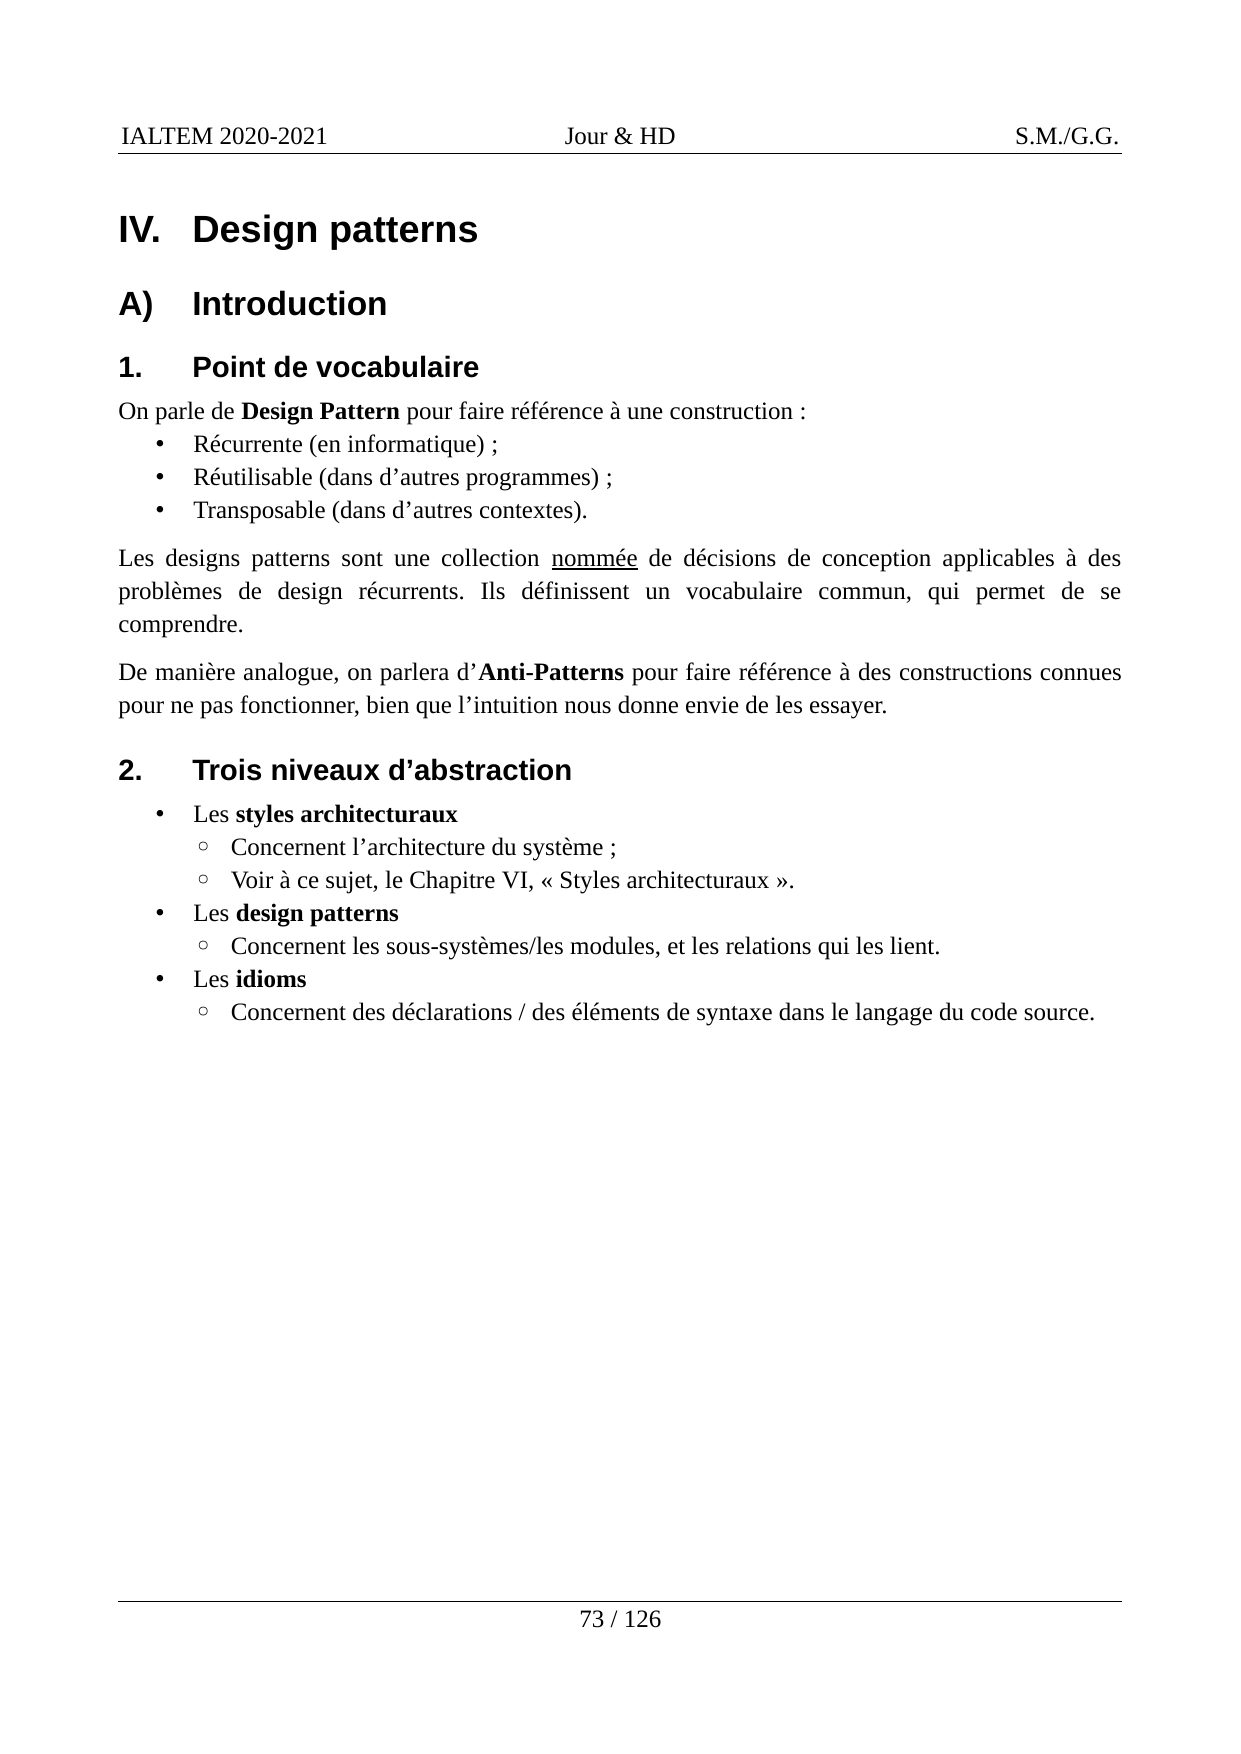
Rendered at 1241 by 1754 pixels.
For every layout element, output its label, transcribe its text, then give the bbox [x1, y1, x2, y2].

list Transposable (dans d’autres contextes). [156, 495, 1122, 524]
list Les styles architecturaux [156, 799, 1122, 828]
subtitle Design patterns [118, 207, 1122, 251]
list Réutilisable (dans d’autres programmes) ; [156, 462, 1122, 491]
list Récurrente (en informatique) ; [156, 429, 1122, 458]
subtitle Point de vocabulaire [118, 350, 1122, 384]
text De manière analogue, on parlera d’Anti-Patterns pour faire référence à des constructions connues pour ne pas fonctionner, bien que l’intuition nous donne envie de les essayer. [118, 657, 1122, 719]
list Concernent les sous-systèmes/les modules, et les relations qui les lient. [193, 931, 1122, 960]
subtitle Introduction [118, 284, 1122, 323]
subtitle Trois niveaux d’abstraction [118, 753, 1122, 787]
text On parle de Design Pattern pour faire référence à une construction : [118, 396, 1122, 425]
list Voir à ce sujet, le Chapitre VI, « Styles architecturaux ». [193, 865, 1122, 894]
list Concernent des déclarations / des éléments de syntaxe dans le langage du code source. [193, 997, 1122, 1026]
list Les idioms [156, 964, 1122, 993]
list Concernent l’architecture du système ; [193, 832, 1122, 861]
list Les design patterns [156, 898, 1122, 927]
text Les designs patterns sont une collection nommée de décisions de conception applicables à des problèmes de design récurrents. Ils définissent un vocabulaire commun, qui permet de se comprendre. [118, 543, 1122, 638]
